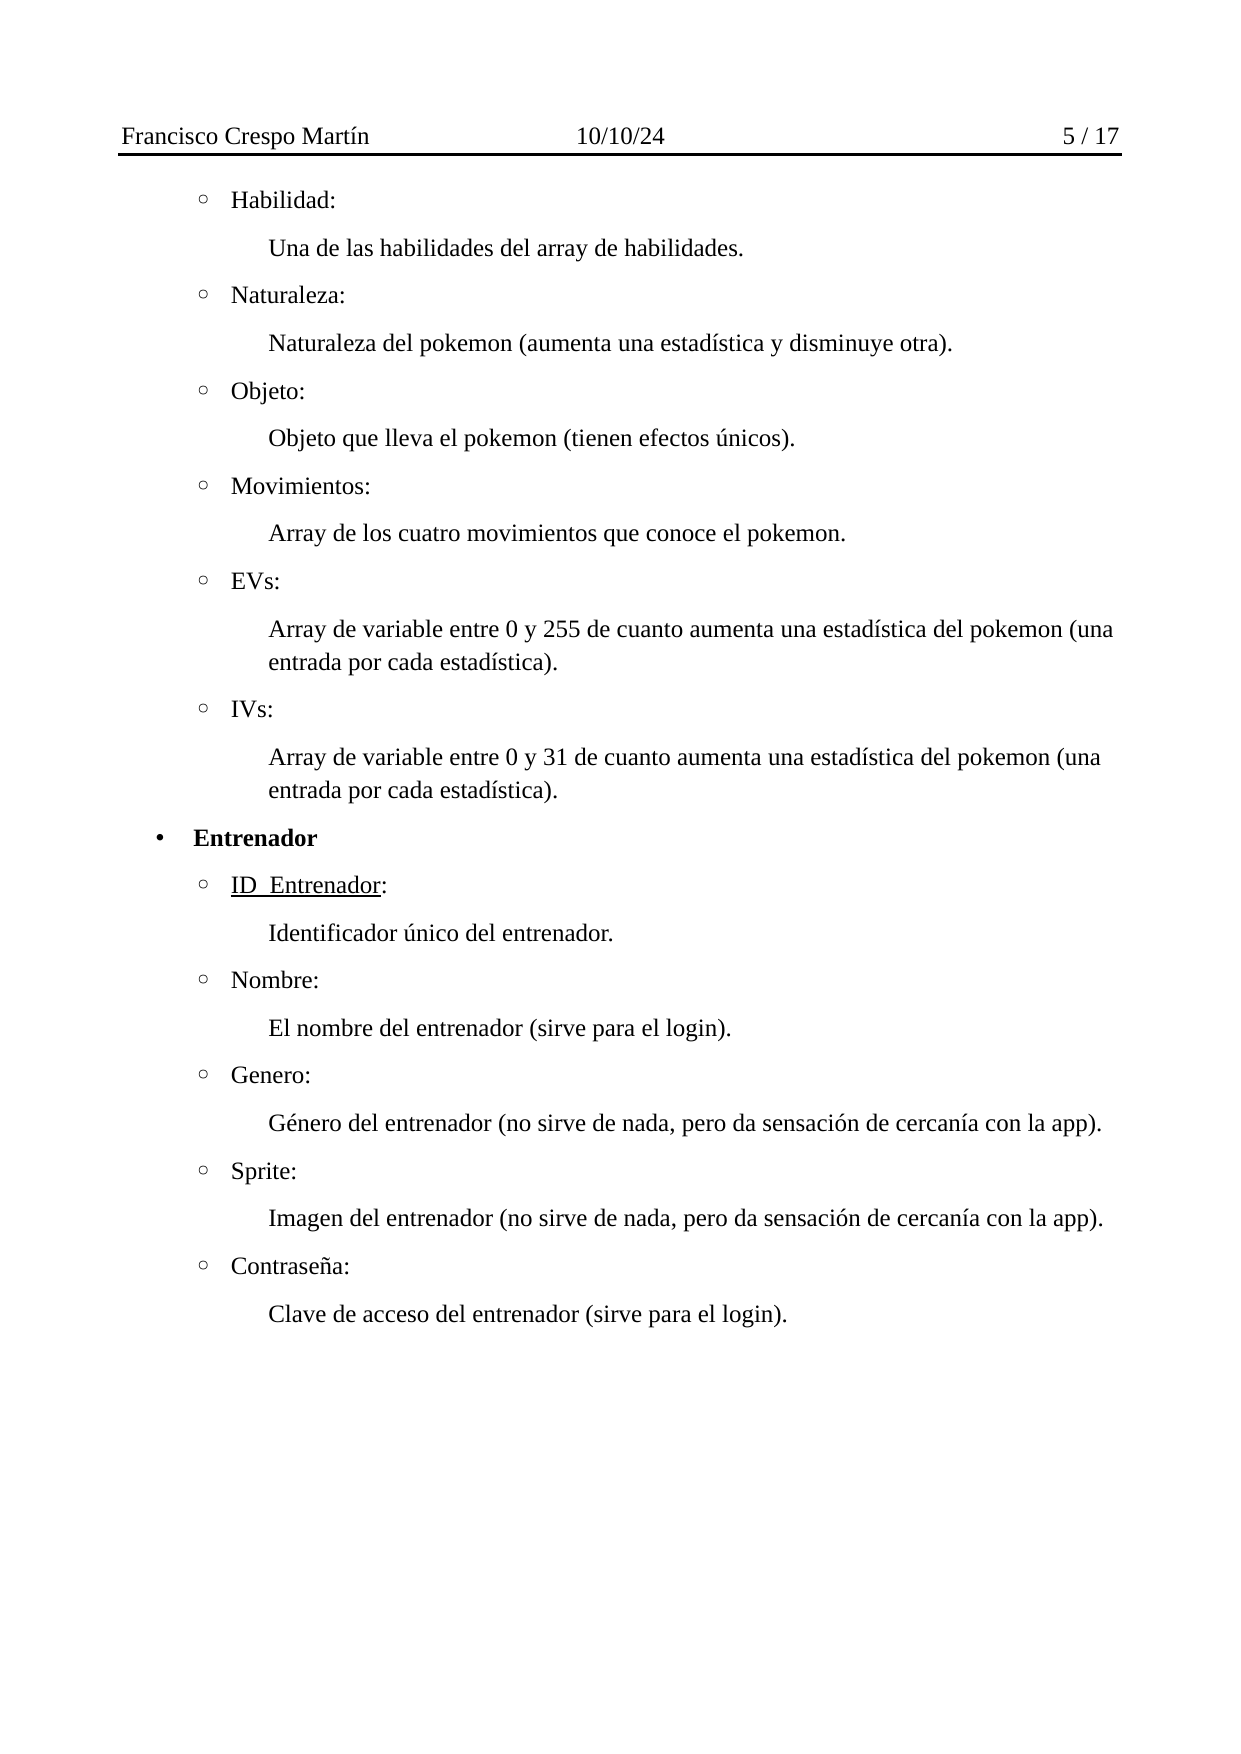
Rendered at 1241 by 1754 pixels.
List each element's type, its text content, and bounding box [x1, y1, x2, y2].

list Identificador único del entrenador. [231, 918, 1122, 947]
list Naturaleza del pokemon (aumenta una estadística y disminuye otra). [231, 328, 1122, 357]
list ID_Entrenador: [193, 870, 1122, 899]
list Objeto: [193, 376, 1122, 404]
list IVs: [193, 694, 1122, 723]
list Clave de acceso del entrenador (sirve para el login). [231, 1299, 1122, 1327]
list Contraseña: [193, 1251, 1122, 1280]
list Array de variable entre 0 y 255 de cuanto aumenta una estadística del pokemon (una entrada por cada estadística). [231, 614, 1122, 676]
list Movimientos: [193, 471, 1122, 500]
list Habilidad: [193, 185, 1122, 214]
list Sprite: [193, 1156, 1122, 1184]
list Imagen del entrenador (no sirve de nada, pero da sensación de cercanía con la app). [231, 1203, 1122, 1232]
list Objeto que lleva el pokemon (tienen efectos únicos). [231, 423, 1122, 452]
list Array de variable entre 0 y 31 de cuanto aumenta una estadística del pokemon (una entrada por cada estadística). [231, 742, 1122, 804]
list Genero: [193, 1061, 1122, 1089]
list Nombre: [193, 965, 1122, 994]
list Naturaleza: [193, 281, 1122, 309]
list Array de los cuatro movimientos que conoce el pokemon. [231, 518, 1122, 547]
list El nombre del entrenador (sirve para el login). [231, 1013, 1122, 1042]
list EVs: [193, 566, 1122, 595]
list Entrenador [156, 823, 1122, 851]
list Género del entrenador (no sirve de nada, pero da sensación de cercanía con la app). [231, 1108, 1122, 1137]
list Una de las habilidades del array de habilidades. [231, 233, 1122, 262]
